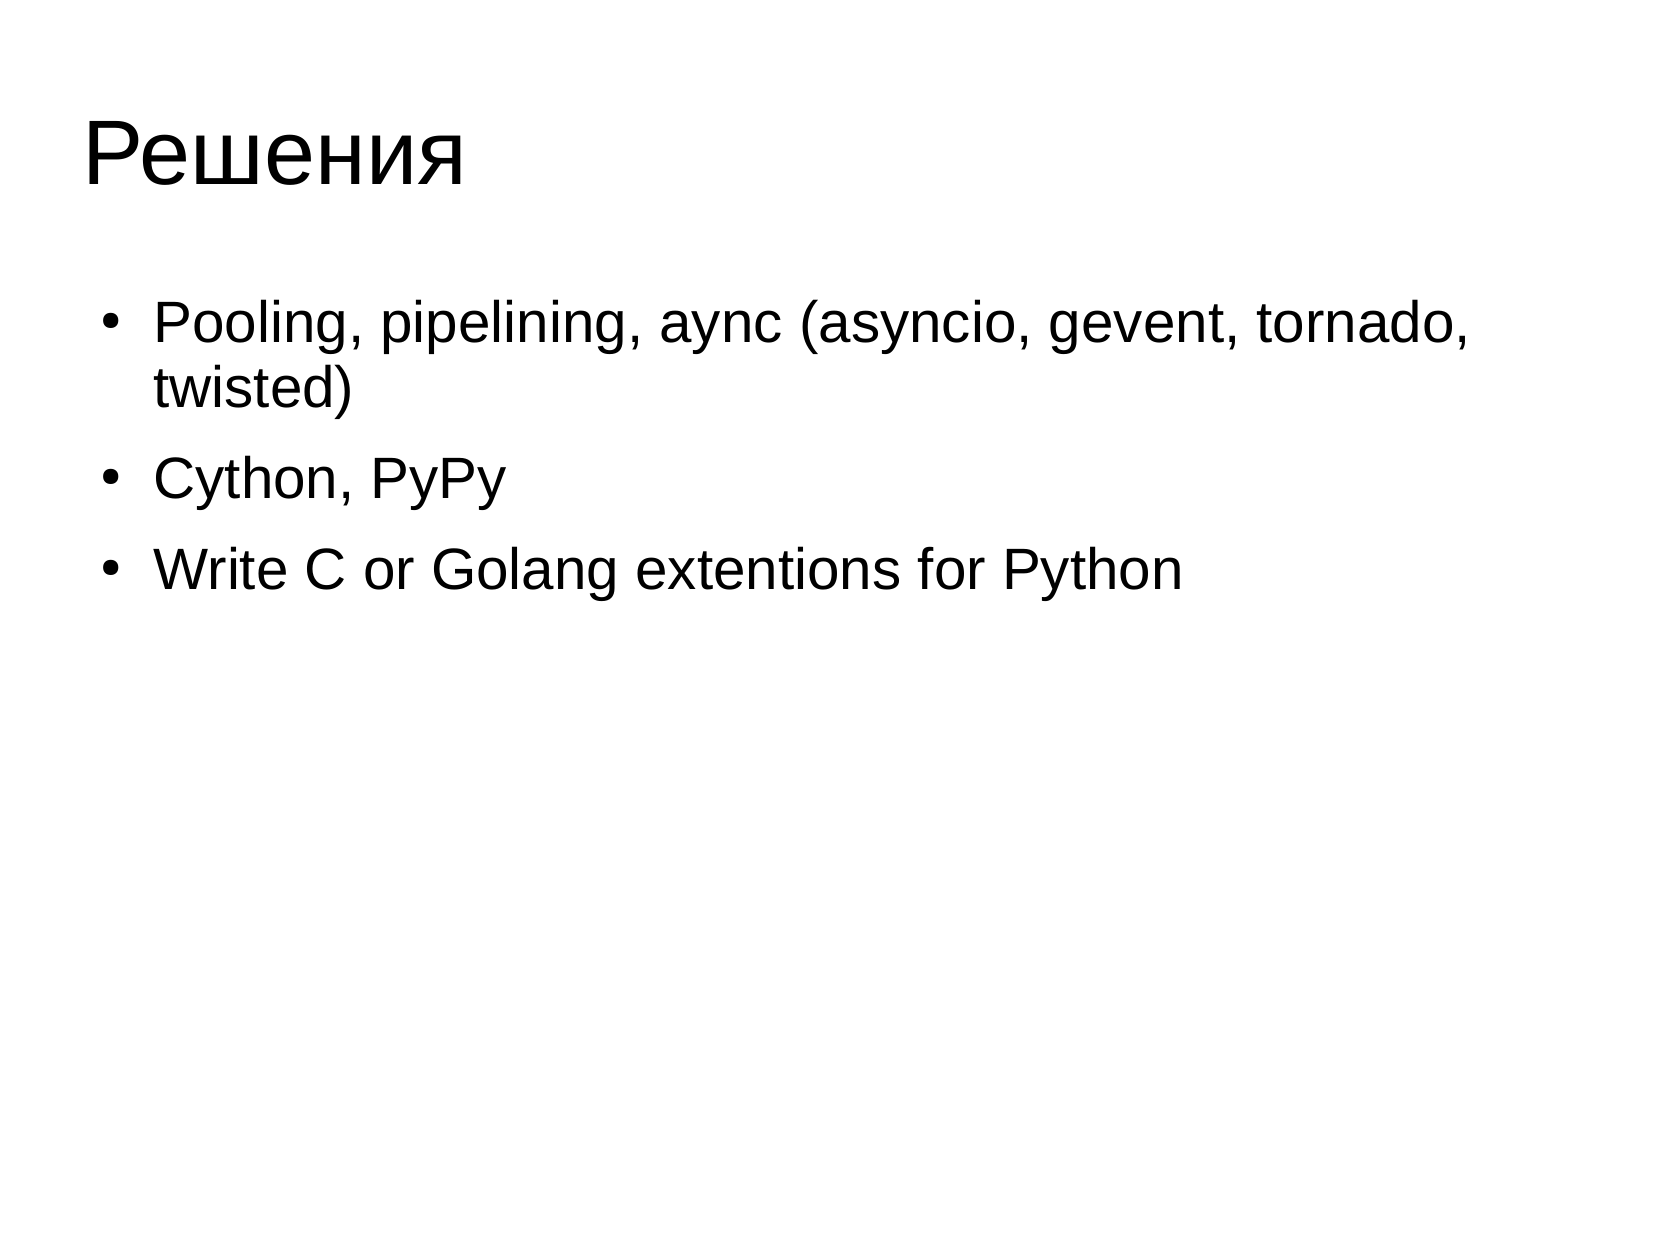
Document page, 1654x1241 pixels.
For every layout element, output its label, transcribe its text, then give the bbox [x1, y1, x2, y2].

list Pooling, pipelining, aync (asyncio, gevent, tornado, twisted) Cython, PyPy Write C or Golang extentions for Python [82, 290, 1571, 1010]
title Решения [82, 49, 1571, 257]
